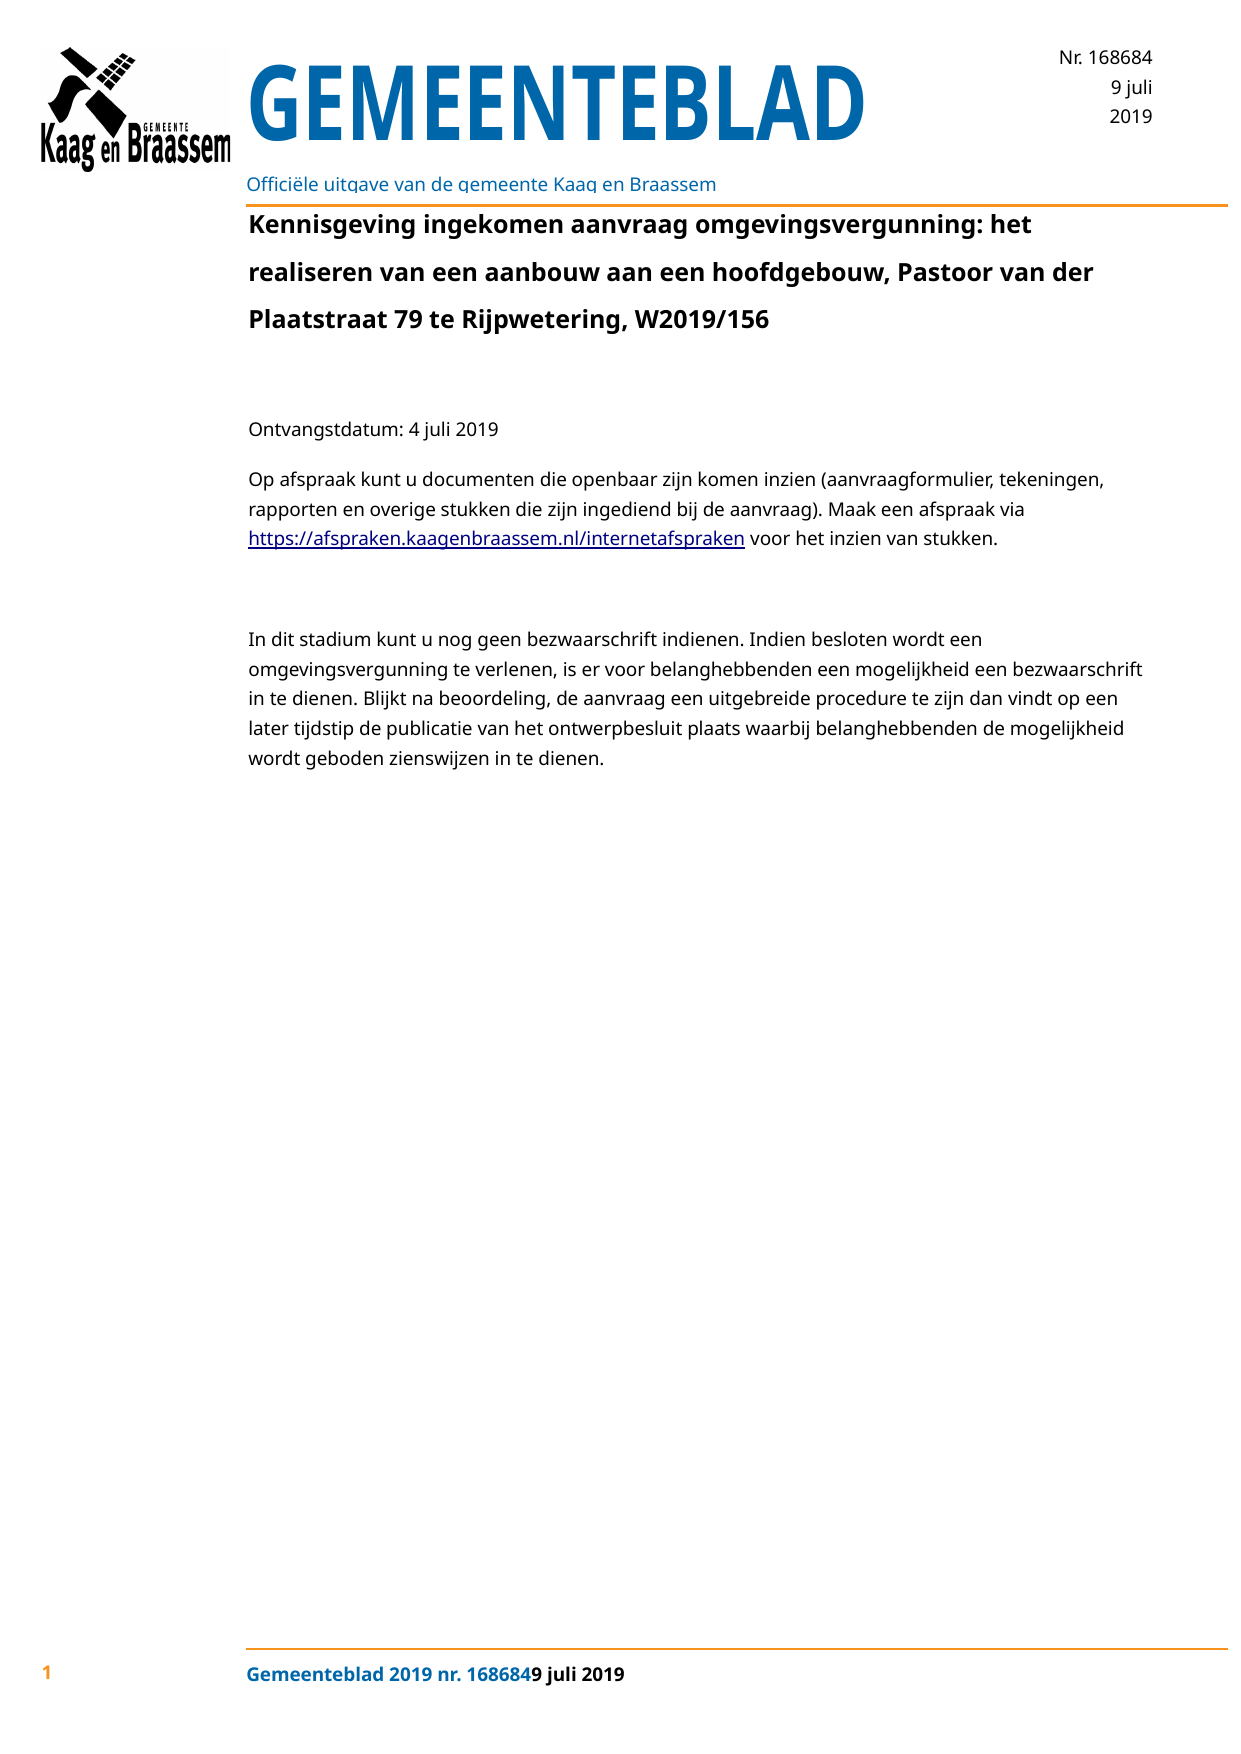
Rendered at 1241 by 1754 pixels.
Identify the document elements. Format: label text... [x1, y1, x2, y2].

text Op afspraak kunt u documenten die openbaar zijn komen inzien (aanvraagformulier, tekeningen, rapporten en overige stukken die zijn ingediend bij de aanvraag). Maak een afspraak via https://afspraken.kaagenbraassem.nl/internetafspraken voor het inzien van stukken. [248, 466, 1152, 551]
picture [41, 47, 231, 172]
text Kennisgeving ingekomen aanvraag omgevingsvergunning: het realiseren van een aanbouw aan een hoofdgebouw, Pastoor van der Plaatstraat 79 te Rijpwetering, W2019/156 [248, 207, 1152, 336]
text In dit stadium kunt u nog geen bezwaarschrift indienen. Indien besloten wordt een omgevingsvergunning te verlenen, is er voor belanghebbenden een mogelijkheid een bezwaarschrift in te dienen. Blijkt na beoordeling, de aanvraag een uitgebreide procedure te zijn dan vindt op een later tijdstip de publicatie van het ontwerpbesluit plaats waarbij belanghebbenden de mogelijkheid wordt geboden zienswijzen in te dienen. [248, 626, 1152, 770]
text Ontvangstdatum: 4 juli 2019 [248, 416, 1152, 442]
